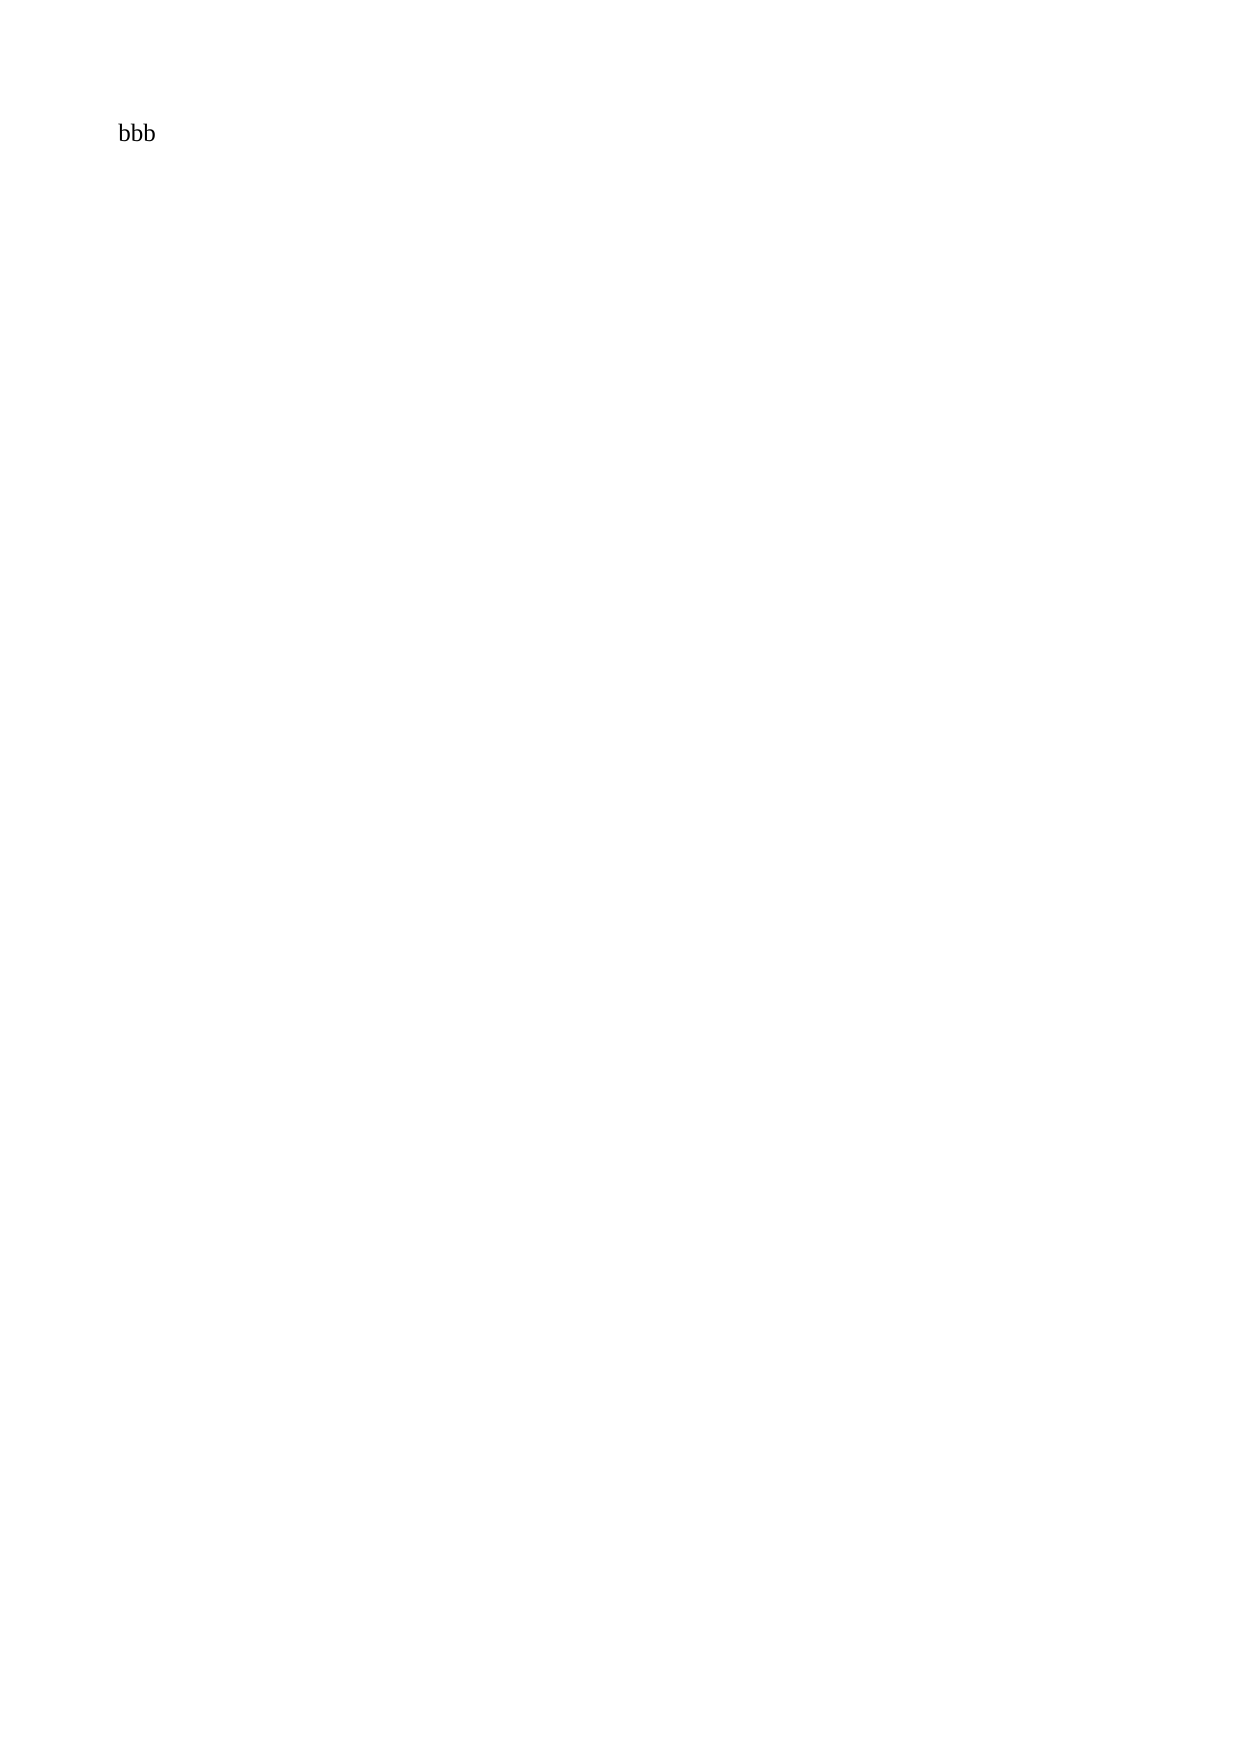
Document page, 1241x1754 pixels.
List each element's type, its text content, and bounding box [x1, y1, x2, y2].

text bbb [118, 118, 1122, 147]
